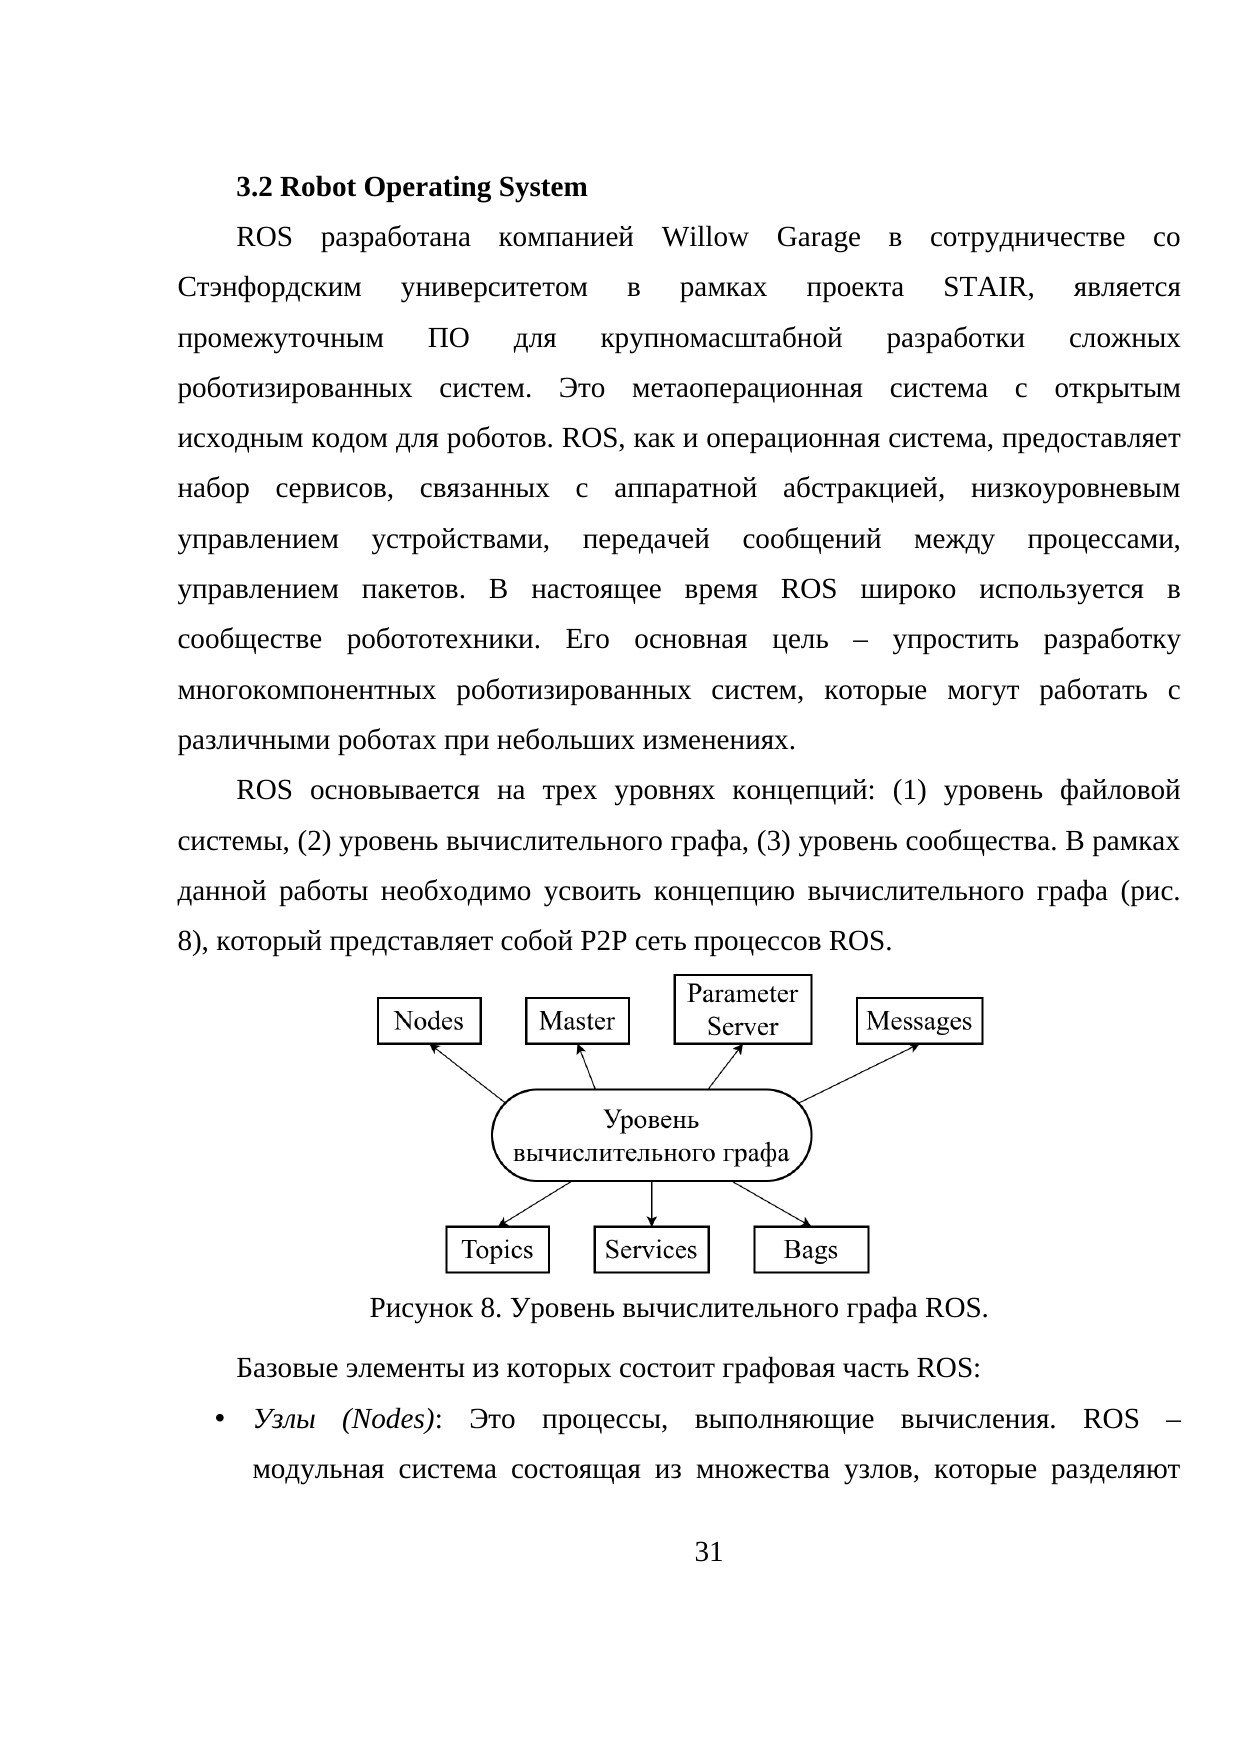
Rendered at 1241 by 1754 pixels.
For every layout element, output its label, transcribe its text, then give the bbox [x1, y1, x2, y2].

text Рисунок 8. Уровень вычислительного графа ROS. [177, 1274, 1181, 1324]
text ROS разработана компанией Willow Garage в сотрудничестве со Стэнфордским университетом в рамках проекта STAIR, является промежуточным ПО для крупномасштабной разработки сложных роботизированных систем. Это метаоперационная система с открытым исходным кодом для роботов. ROS, как и операционная система, предоставляет набор сервисов, связанных с аппаратной абстракцией, низкоуровневым управлением устройствами, передачей сообщений между процессами, управлением пакетов. В настоящее время ROS широко используется в сообществе робототехники. Его основная цель – упростить разработку многокомпонентных роботизированных систем, которые могут работать с различными роботах при небольших изменениях. [177, 219, 1181, 756]
text Базовые элементы из которых состоит графовая часть ROS: [177, 1350, 1181, 1384]
text ROS основывается на трех уровнях концепций: (1) уровень файловой системы, (2) уровень вычислительного графа, (3) уровень сообщества. В рамках данной работы необходимо усвоить концепцию вычислительного графа (рис. 8), который представляет собой P2P сеть процессов ROS. [177, 772, 1181, 957]
subtitle 3.2 Robot Operating System [177, 169, 1181, 202]
picture [467, 973, 893, 1274]
list Узлы (Nodes): Это процессы, выполняющие вычисления. ROS – модульная система состоящая из множества узлов, которые разделяют [215, 1401, 1181, 1485]
